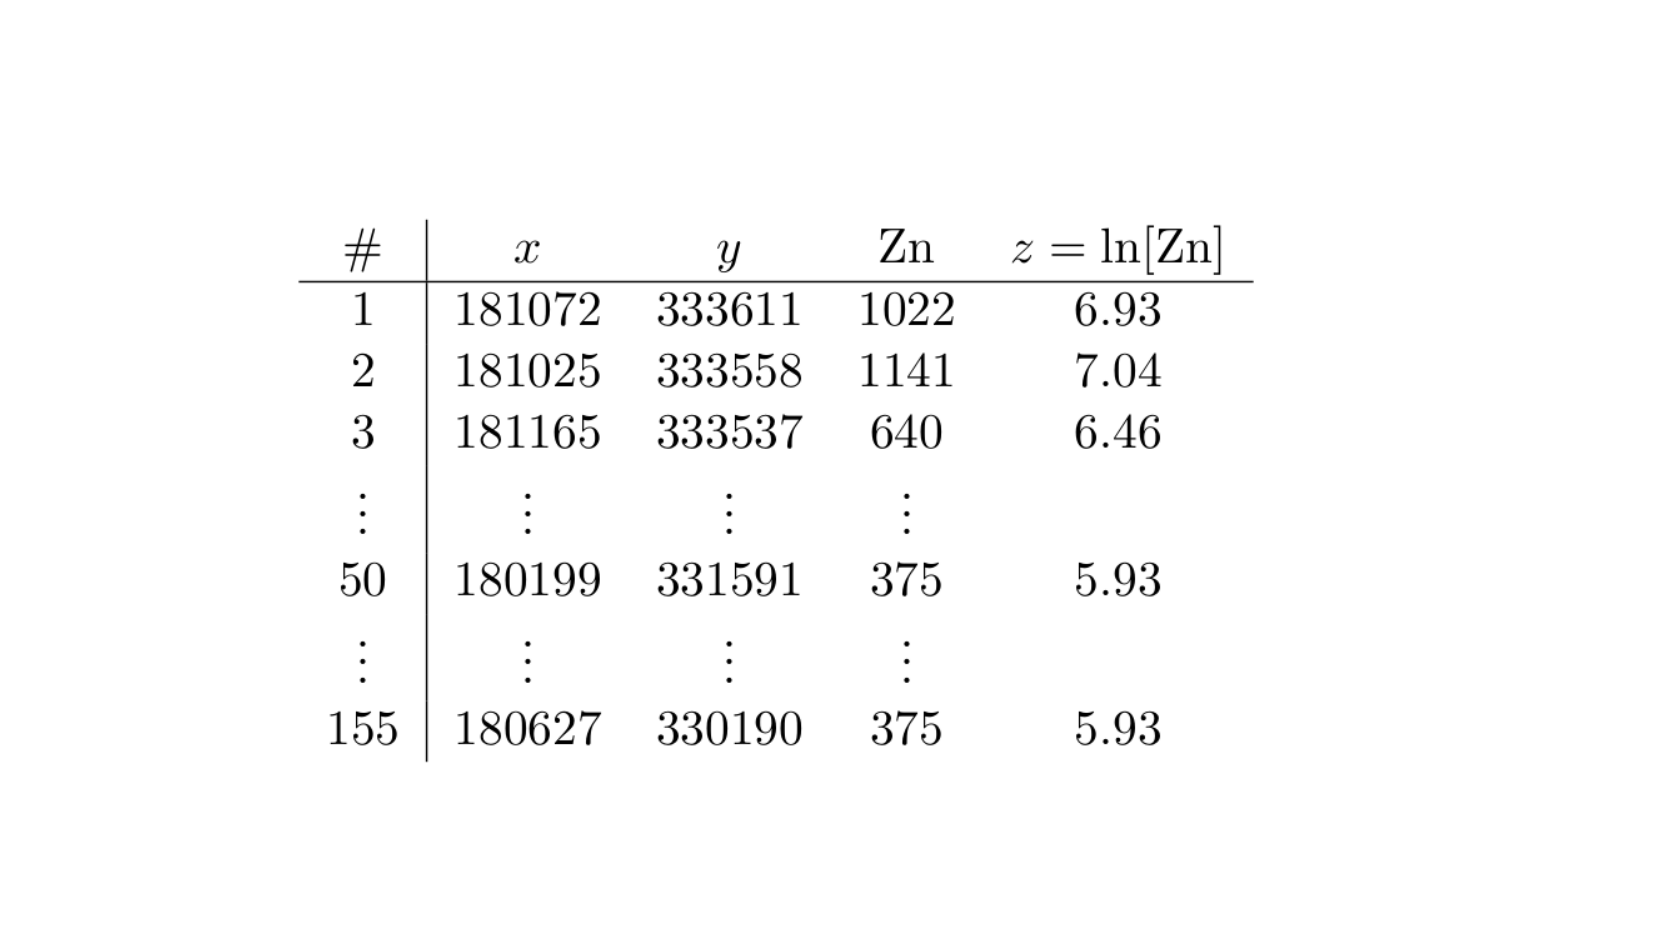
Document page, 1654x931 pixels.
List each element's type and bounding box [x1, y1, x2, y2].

picture [291, 205, 1264, 768]
